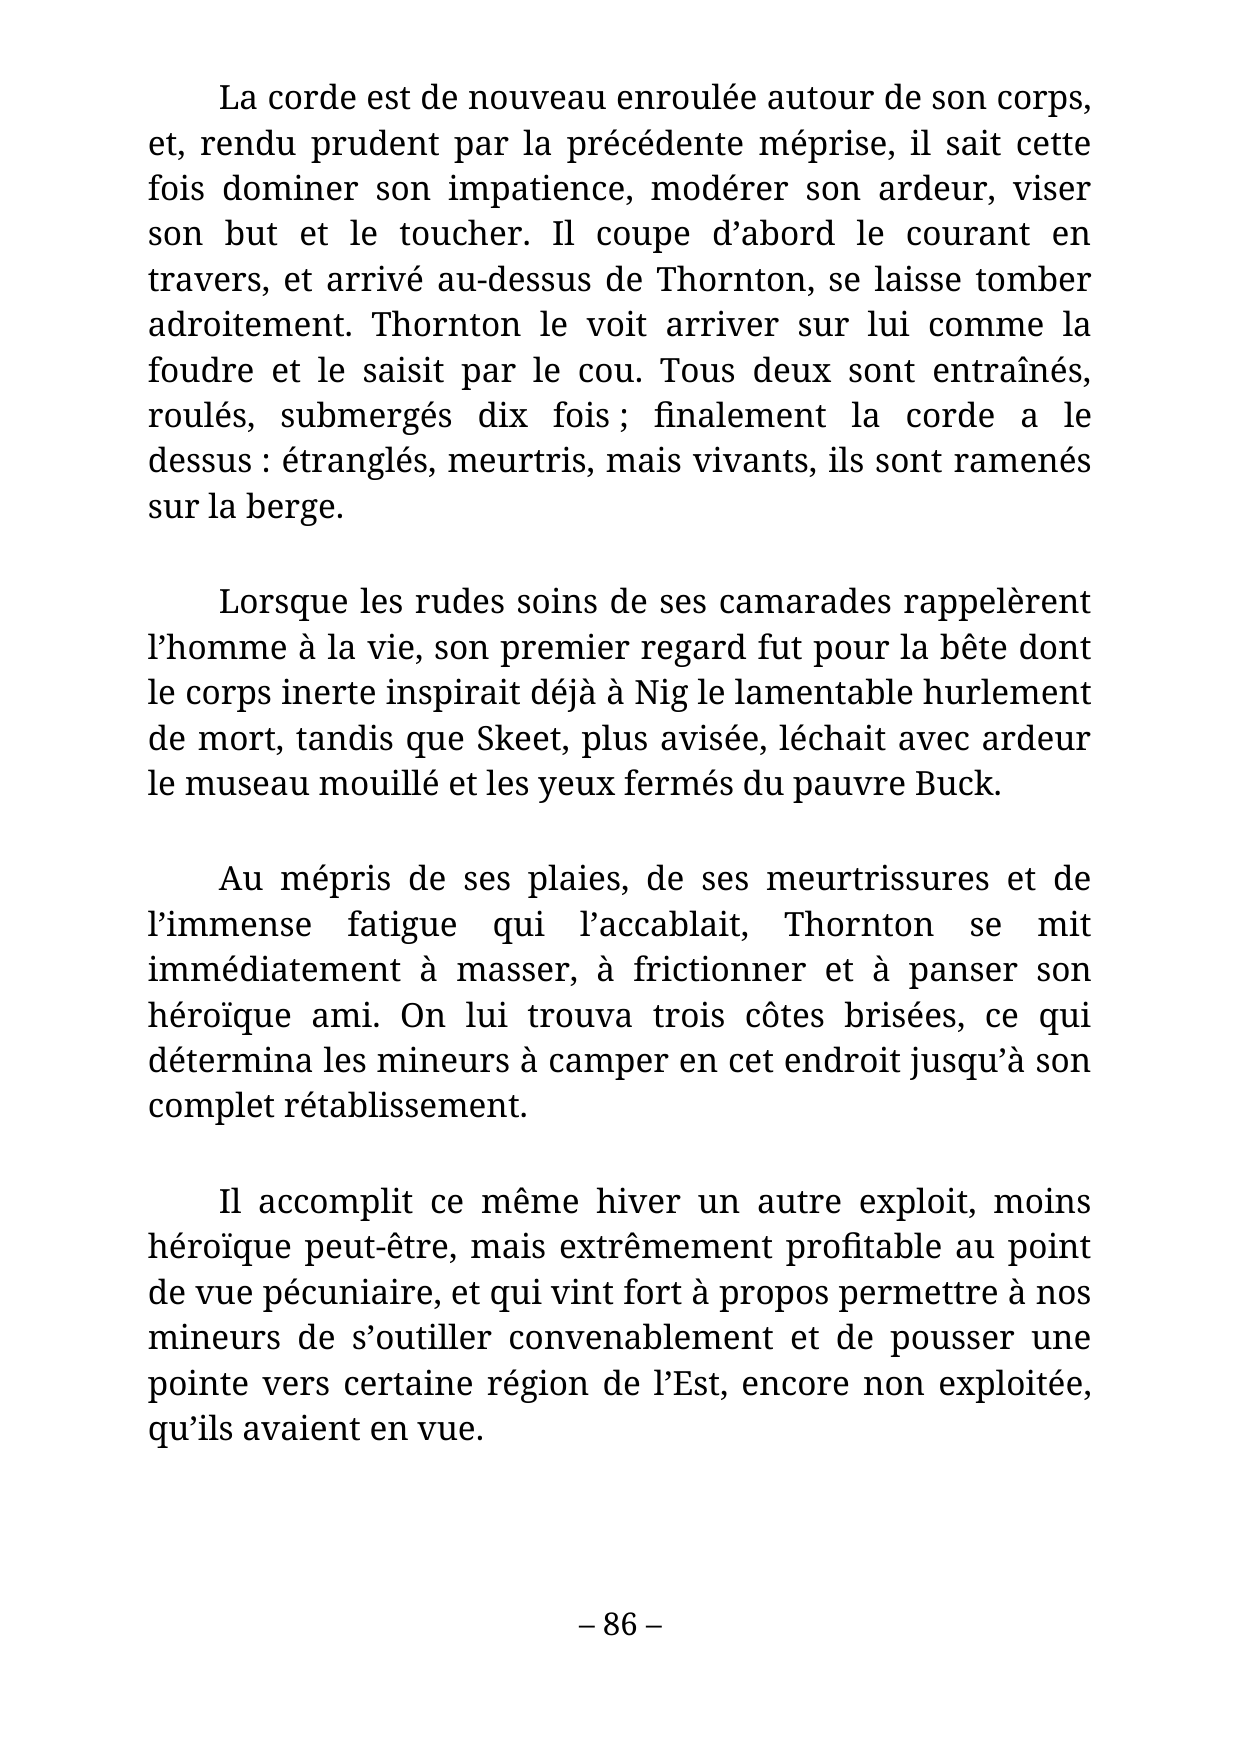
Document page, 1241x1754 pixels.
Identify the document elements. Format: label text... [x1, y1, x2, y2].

text Il accomplit ce même hiver un autre exploit, moins héroïque peut-être, mais extrêmement profitable au point de vue pécuniaire, et qui vint fort à propos permettre à nos mineurs de s’outiller convenablement et de pousser une pointe vers certaine région de l’Est, encore non exploitée, qu’ils avaient en vue. [148, 1178, 1092, 1450]
text Lorsque les rudes soins de ses camarades rappelèrent l’homme à la vie, son premier regard fut pour la bête dont le corps inerte inspirait déjà à Nig le lamentable hurlement de mort, tandis que Skeet, plus avisée, léchait avec ardeur le museau mouillé et les yeux fermés du pauvre Buck. [148, 578, 1092, 805]
text La corde est de nouveau enroulée autour de son corps, et, rendu prudent par la précédente méprise, il sait cette fois dominer son impatience, modérer son ardeur, viser son but et le toucher. Il coupe d’abord le courant en travers, et arrivé au-dessus de Thornton, se laisse tomber adroitement. Thornton le voit arriver sur lui comme la foudre et le saisit par le cou. Tous deux sont entraînés, roulés, submergés dix fois ; finalement la corde a le dessus : étranglés, meurtris, mais vivants, ils sont ramenés sur la berge. [148, 74, 1092, 528]
text Au mépris de ses plaies, de ses meurtrissures et de l’immense fatigue qui l’accablait, Thornton se mit immédiatement à masser, à frictionner et à panser son héroïque ami. On lui trouva trois côtes brisées, ce qui détermina les mineurs à camper en cet endroit jusqu’à son complet rétablissement. [148, 855, 1092, 1128]
